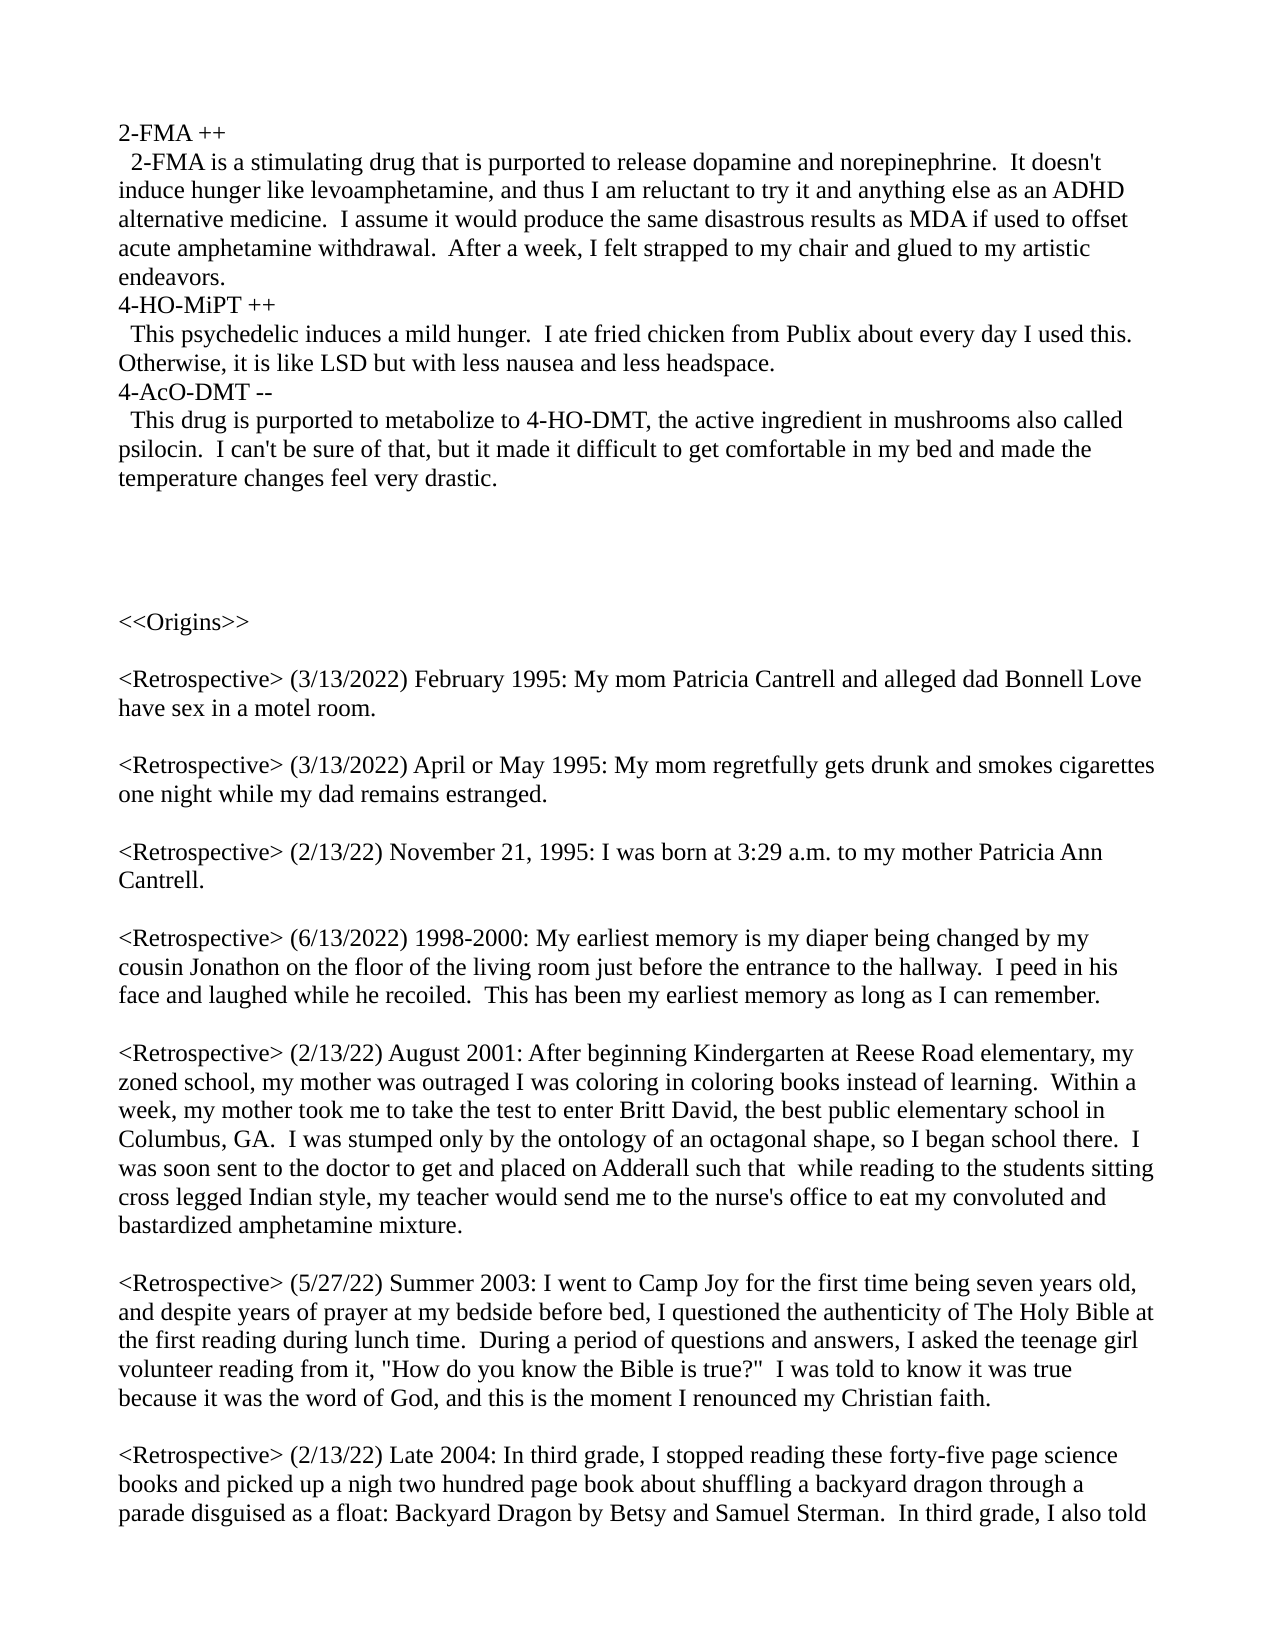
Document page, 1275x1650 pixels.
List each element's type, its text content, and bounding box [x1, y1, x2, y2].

text <Retrospective> (3/13/2022) April or May 1995: My mom regretfully gets drunk and smokes cigarettes one night while my dad remains estranged. [118, 751, 1157, 808]
text 4-AcO-DMT -- [118, 377, 1157, 406]
text 2-FMA ++ [118, 118, 1157, 147]
text <Retrospective> (2/13/22) August 2001: After beginning Kindergarten at Reese Road elementary, my zoned school, my mother was outraged I was coloring in coloring books instead of learning. Within a week, my mother took me to take the test to enter Britt David, the best public elementary school in Columbus, GA. I was stumped only by the ontology of an octagonal shape, so I began school there. I was soon sent to the doctor to get and placed on Adderall such that while reading to the students sitting cross legged Indian style, my teacher would send me to the nurse's office to eat my convoluted and bastardized amphetamine mixture. [118, 1038, 1157, 1239]
text This psychedelic induces a mild hunger. I ate fried chicken from Publix about every day I used this. Otherwise, it is like LSD but with less nausea and less headspace. [118, 319, 1157, 377]
text <Retrospective> (6/13/2022) 1998-2000: My earliest memory is my diaper being changed by my cousin Jonathon on the floor of the living room just before the entrance to the hallway. I peed in his face and laughed while he recoiled. This has been my earliest memory as long as I can remember. [118, 923, 1157, 1009]
text This drug is purported to metabolize to 4-HO-DMT, the active ingredient in mushrooms also called psilocin. I can't be sure of that, but it made it difficult to get comfortable in my bed and made the temperature changes feel very drastic. [118, 406, 1157, 492]
text 2-FMA is a stimulating drug that is purported to release dopamine and norepinephrine. It doesn't induce hunger like levoamphetamine, and thus I am reluctant to try it and anything else as an ADHD alternative medicine. I assume it would produce the same disastrous results as MDA if used to offset acute amphetamine withdrawal. After a week, I felt strapped to my chair and glued to my artistic endeavors. [118, 147, 1157, 291]
text <Retrospective> (2/13/22) November 21, 1995: I was born at 3:29 a.m. to my mother Patricia Ann Cantrell. [118, 837, 1157, 894]
text <Retrospective> (5/27/22) Summer 2003: I went to Camp Joy for the first time being seven years old, and despite years of prayer at my bedside before bed, I questioned the authenticity of The Holy Bible at the first reading during lunch time. During a period of questions and answers, I asked the teenage girl volunteer reading from it, "How do you know the Bible is true?" I was told to know it was true because it was the word of God, and this is the moment I renounced my Christian faith. [118, 1268, 1157, 1412]
text 4-HO-MiPT ++ [118, 291, 1157, 319]
text <Retrospective> (3/13/2022) February 1995: My mom Patricia Cantrell and alleged dad Bonnell Love have sex in a motel room. [118, 664, 1157, 722]
text <Retrospective> (2/13/22) Late 2004: In third grade, I stopped reading these forty-five page science books and picked up a nigh two hundred page book about shuffling a backyard dragon through a parade disguised as a float: Backyard Dragon by Betsy and Samuel Sterman. In third grade, I also told [118, 1441, 1157, 1527]
text <<Origins>> [118, 607, 1157, 636]
